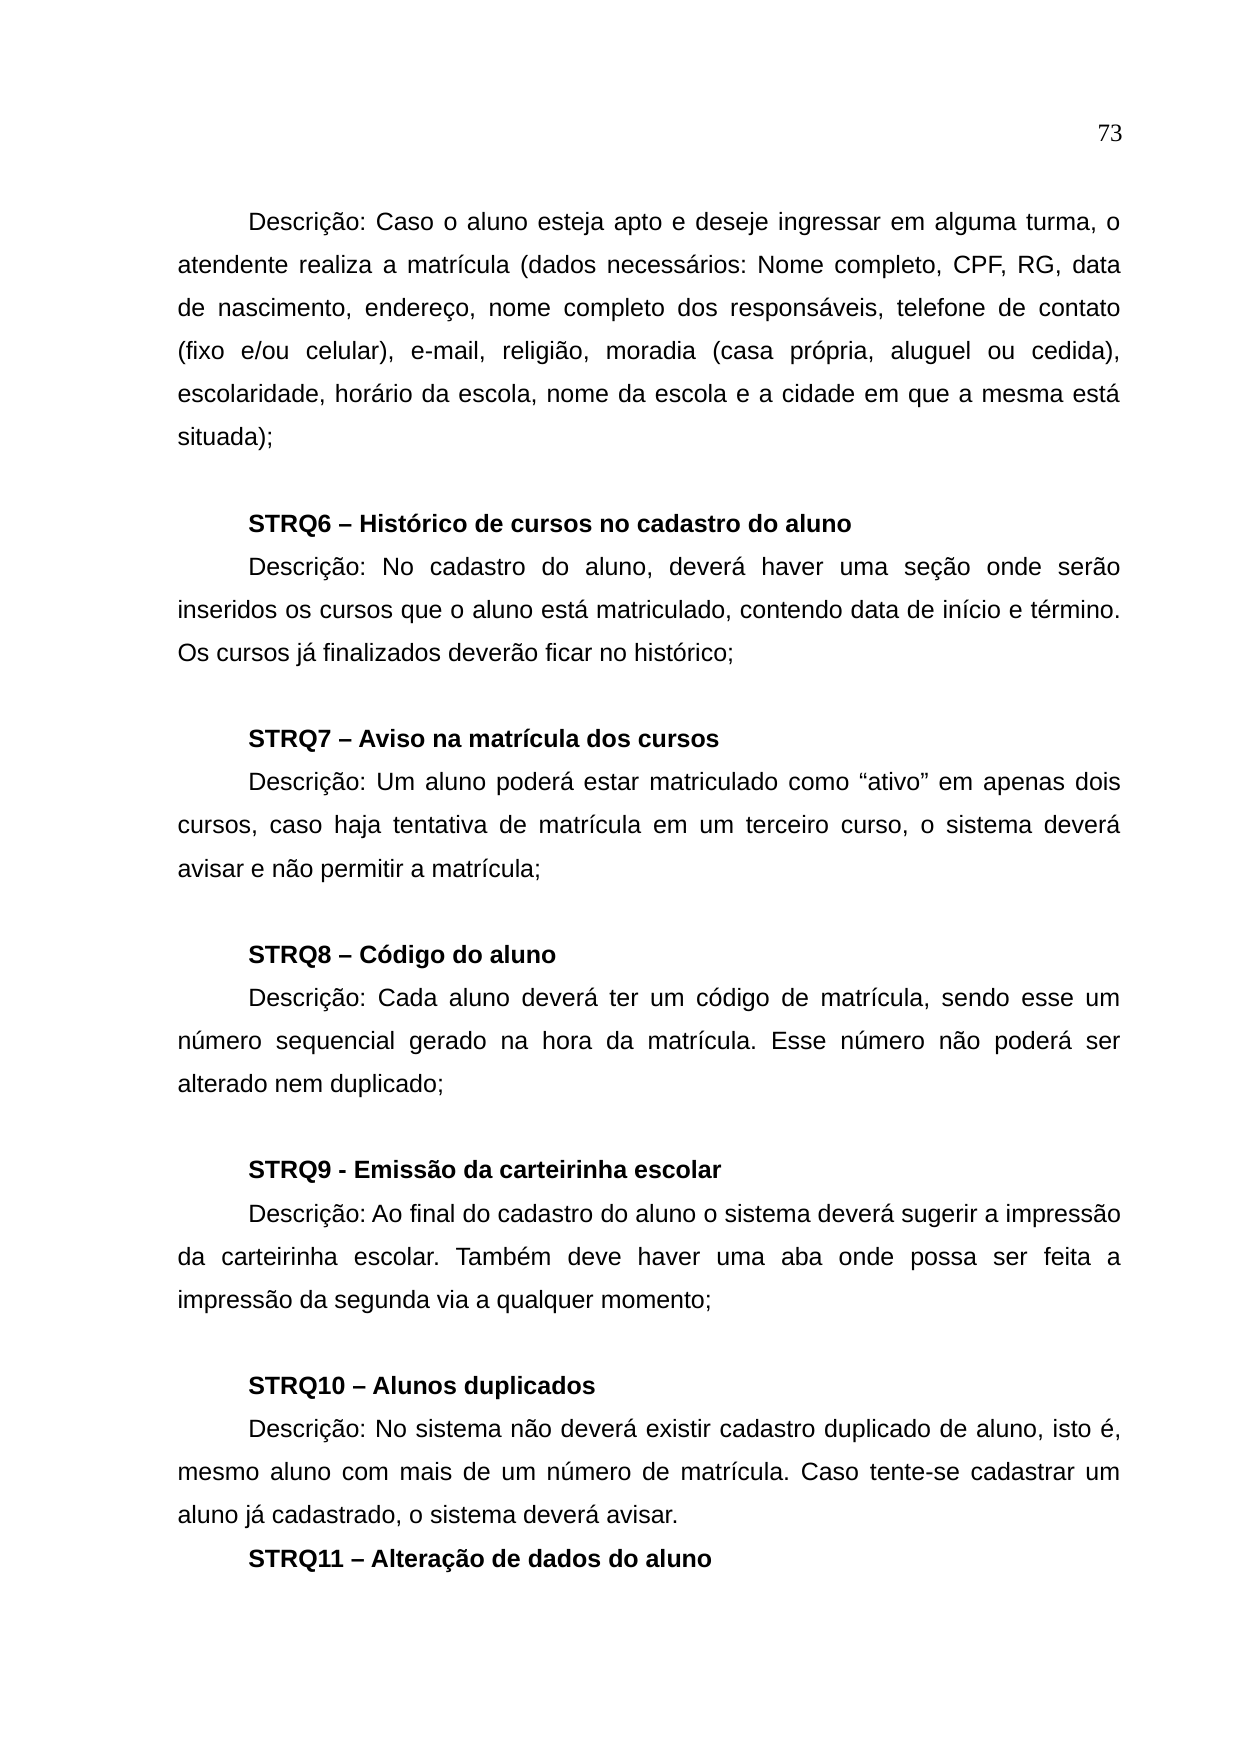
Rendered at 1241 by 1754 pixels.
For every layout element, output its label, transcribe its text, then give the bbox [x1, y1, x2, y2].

text Descrição: Cada aluno deverá ter um código de matrícula, sendo esse um número sequencial gerado na hora da matrícula. Esse número não poderá ser alterado nem duplicado; [177, 983, 1122, 1098]
text STRQ8 – Código do aluno [177, 940, 1122, 968]
text STRQ6 – Histórico de cursos no cadastro do aluno [177, 508, 1122, 537]
text Descrição: Caso o aluno esteja apto e deseje ingressar em alguma turma, o atendente realiza a matrícula (dados necessários: Nome completo, CPF, RG, data de nascimento, endereço, nome completo dos responsáveis, telefone de contato (fixo e/ou celular), e-mail, religião, moradia (casa própria, aluguel ou cedida), escolaridade, horário da escola, nome da escola e a cidade em que a mesma está situada); [177, 207, 1122, 451]
text STRQ9 - Emissão da carteirinha escolar [177, 1155, 1122, 1184]
text Descrição: Um aluno poderá estar matriculado como “ativo” em apenas dois cursos, caso haja tentativa de matrícula em um terceiro curso, o sistema deverá avisar e não permitir a matrícula; [177, 767, 1122, 882]
text Descrição: No cadastro do aluno, deverá haver uma seção onde serão inseridos os cursos que o aluno está matriculado, contendo data de início e término. Os cursos já finalizados deverão ficar no histórico; [177, 552, 1122, 667]
text Descrição: Ao final do cadastro do aluno o sistema deverá sugerir a impressão da carteirinha escolar. Também deve haver uma aba onde possa ser feita a impressão da segunda via a qualquer momento; [177, 1198, 1122, 1313]
text STRQ7 – Aviso na matrícula dos cursos [177, 724, 1122, 753]
text STRQ10 – Alunos duplicados [177, 1371, 1122, 1400]
text STRQ11 – Alteração de dados do aluno [177, 1543, 1122, 1572]
text Descrição: No sistema não deverá existir cadastro duplicado de aluno, isto é, mesmo aluno com mais de um número de matrícula. Caso tente-se cadastrar um aluno já cadastrado, o sistema deverá avisar. [177, 1414, 1122, 1529]
